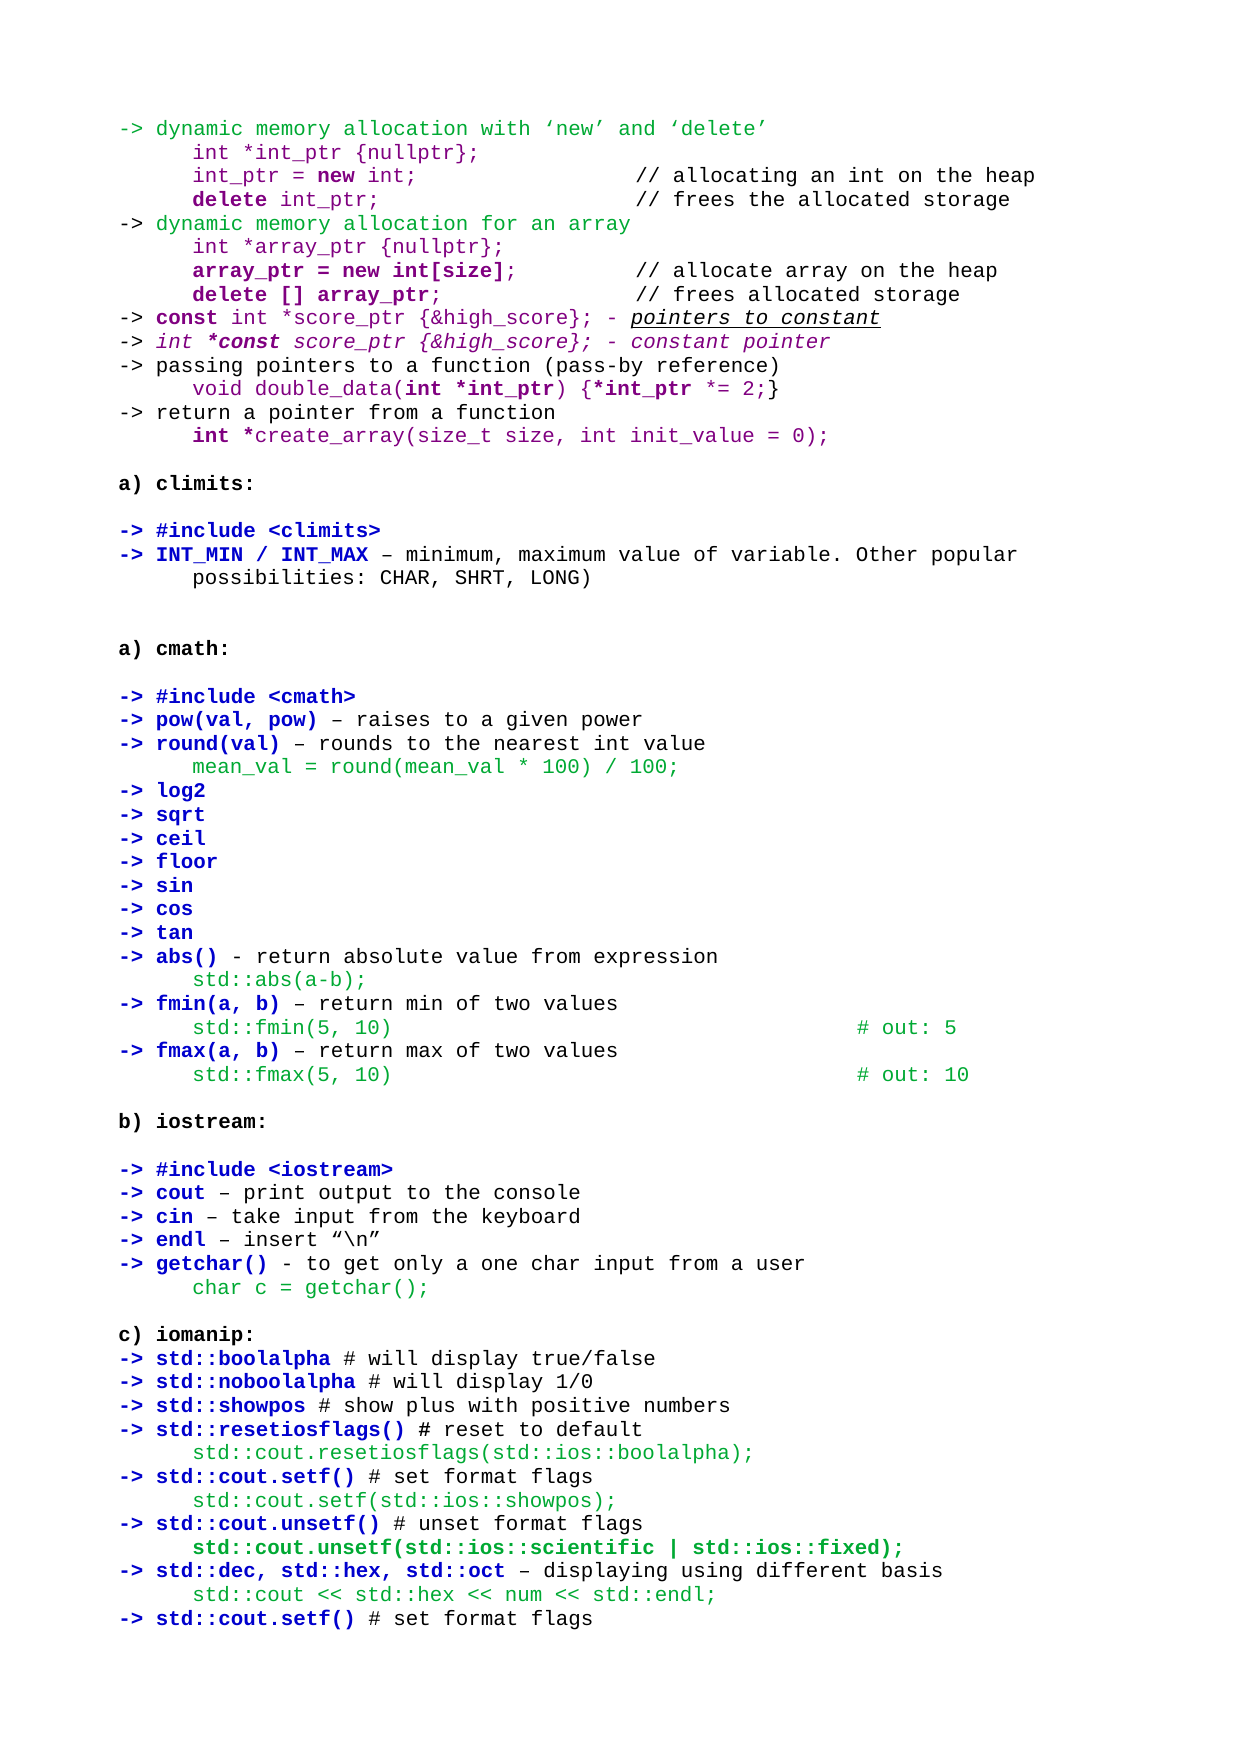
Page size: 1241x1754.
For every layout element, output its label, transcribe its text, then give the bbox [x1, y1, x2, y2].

text std::cout << std::hex << num << std::endl; [118, 1584, 1122, 1608]
text int *int_ptr {nullptr}; [118, 142, 1122, 165]
text void double_data(int *int_ptr) {*int_ptr *= 2;} [118, 378, 1122, 402]
text -> std::cout.setf() # set format flags [118, 1608, 1122, 1631]
text -> INT_MIN / INT_MAX – minimum, maximum value of variable. Other popular possibilities: CHAR, SHRT, LONG) [118, 544, 1122, 591]
text -> std::dec, std::hex, std::oct – displaying using different basis [118, 1561, 1122, 1584]
text int *create_array(size_t size, int init_value = 0); [118, 426, 1122, 449]
text a) cmath: [118, 638, 1122, 662]
text a) climits: [118, 473, 1122, 496]
text -> cin – take input from the keyboard [118, 1206, 1122, 1229]
text -> std::boolalpha # will display true/false [118, 1348, 1122, 1371]
text -> passing pointers to a function (pass-by reference) [118, 354, 1122, 378]
text -> pow(val, pow) – raises to a given power [118, 709, 1122, 733]
text -> std::resetiosflags() # reset to default [118, 1419, 1122, 1442]
text -> floor [118, 851, 1122, 875]
text delete [] array_ptr; // frees allocated storage [118, 284, 1122, 307]
text -> dynamic memory allocation with ‘new’ and ‘delete’ [118, 118, 1122, 142]
text std::fmax(5, 10) # out: 10 [118, 1064, 1122, 1088]
text -> fmax(a, b) – return max of two values [118, 1040, 1122, 1064]
text -> #include <climits> [118, 520, 1122, 544]
text -> std::noboolalpha # will display 1/0 [118, 1371, 1122, 1395]
text -> #include <cmath> [118, 686, 1122, 709]
text std::cout.resetiosflags(std::ios::boolalpha); [118, 1442, 1122, 1466]
text mean_val = round(mean_val * 100) / 100; [118, 757, 1122, 780]
text -> std::cout.unsetf() # unset format flags [118, 1513, 1122, 1537]
text -> ceil [118, 827, 1122, 851]
text -> log2 [118, 780, 1122, 804]
text delete int_ptr; // frees the allocated storage [118, 189, 1122, 213]
text -> return a pointer from a function [118, 402, 1122, 426]
text int_ptr = new int; // allocating an int on the heap [118, 165, 1122, 189]
text -> endl – insert “\n” [118, 1229, 1122, 1253]
text -> getchar() - to get only a one char input from a user [118, 1253, 1122, 1277]
text b) iostream: [118, 1111, 1122, 1135]
text -> abs() - return absolute value from expression [118, 946, 1122, 969]
text array_ptr = new int[size]; // allocate array on the heap [118, 260, 1122, 284]
text -> std::showpos # show plus with positive numbers [118, 1395, 1122, 1419]
text -> cos [118, 898, 1122, 922]
text -> const int *score_ptr {&high_score}; - pointers to constant [118, 307, 1122, 331]
text char c = getchar(); [118, 1277, 1122, 1300]
text -> std::cout.setf() # set format flags [118, 1466, 1122, 1489]
text -> #include <iostream> [118, 1158, 1122, 1182]
text std::cout.setf(std::ios::showpos); [118, 1489, 1122, 1513]
text c) iomanip: [118, 1324, 1122, 1348]
text std::fmin(5, 10) # out: 5 [118, 1017, 1122, 1040]
text std::cout.unsetf(std::ios::scientific | std::ios::fixed); [118, 1537, 1122, 1561]
text std::abs(a-b); [118, 969, 1122, 993]
text -> sqrt [118, 804, 1122, 827]
text -> round(val) – rounds to the nearest int value [118, 733, 1122, 757]
text -> fmin(a, b) – return min of two values [118, 993, 1122, 1017]
text -> tan [118, 922, 1122, 946]
text -> dynamic memory allocation for an array [118, 213, 1122, 236]
text int *array_ptr {nullptr}; [118, 236, 1122, 260]
text -> sin [118, 875, 1122, 898]
text -> cout – print output to the console [118, 1182, 1122, 1206]
text -> int *const score_ptr {&high_score}; - constant pointer [118, 331, 1122, 354]
